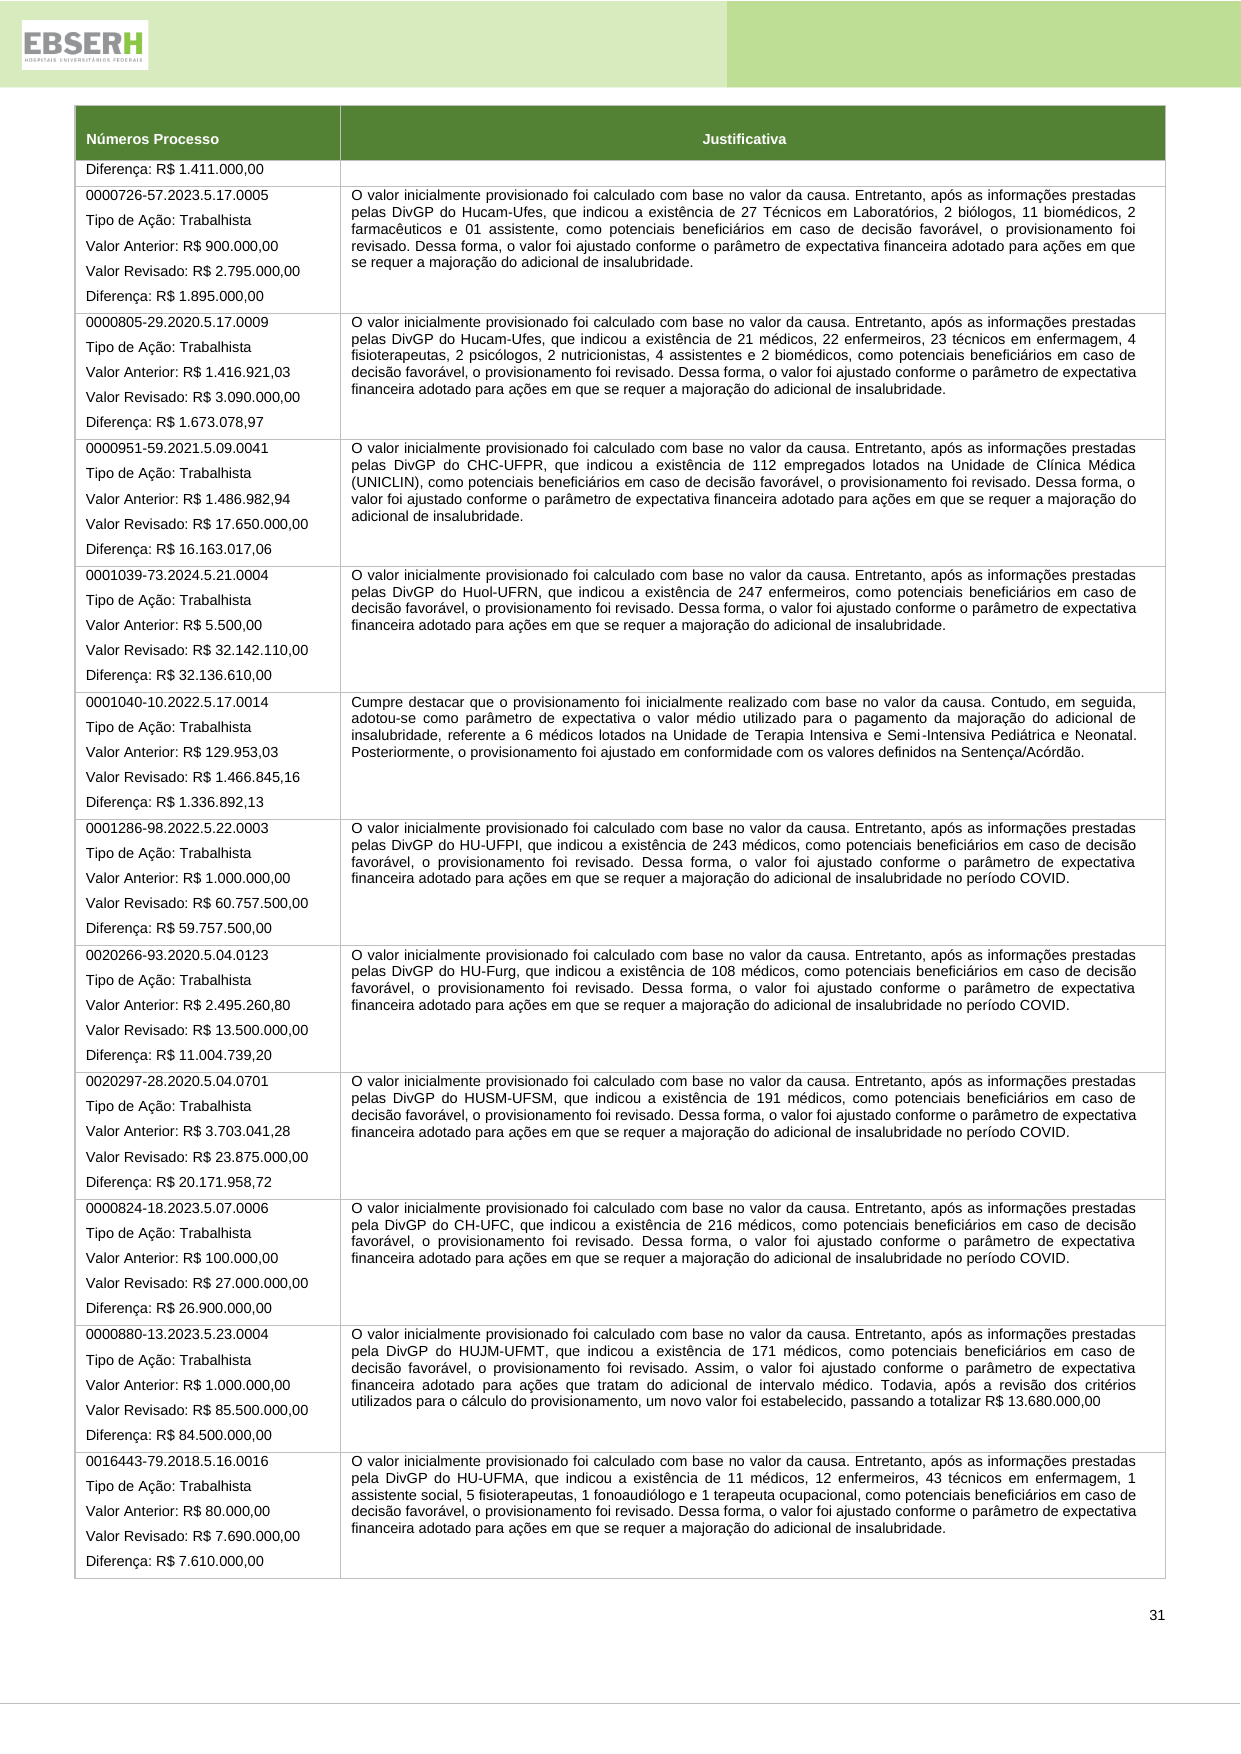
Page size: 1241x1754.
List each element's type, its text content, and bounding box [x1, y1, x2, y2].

table_cell Cumpre destacar que o provisionamento foi inicialmente realizado com base no valor da causa. Contudo, em seguida, adotou-se como parâmetro de expectativa o valor médio utilizado para o pagamento da majoração do adicional de insalubridade, referente a 6 médicos lotados na Unidade de Terapia Intensiva e Semi‑Intensiva Pediátrica e Neonatal. Posteriormente, o provisionamento foi ajustado em conformidade com os valores definidos na Sentença/Acórdão. [341, 693, 1165, 819]
table_cell O valor inicialmente provisionado foi calculado com base no valor da causa. Entretanto, após as informações prestadas pela DivGP do HUJM-UFMT, que indicou a existência de 171 médicos, como potenciais beneficiários em caso de decisão favorável, o provisionamento foi revisado. Assim, o valor foi ajustado conforme o parâmetro de expectativa financeira adotado para ações que tratam do adicional de intervalo médico. Todavia, após a revisão dos critérios utilizados para o cálculo do provisionamento, um novo valor foi estabelecido, passando a totalizar R$ 13.680.000,00 [341, 1326, 1165, 1452]
table_cell O valor inicialmente provisionado foi calculado com base no valor da causa. Entretanto, após as informações prestadas pelas DivGP do HU-Furg, que indicou a existência de 108 médicos, como potenciais beneficiários em caso de decisão favorável, o provisionamento foi revisado. Dessa forma, o valor foi ajustado conforme o parâmetro de expectativa financeira adotado para ações em que se requer a majoração do adicional de insalubridade no período COVID. [341, 946, 1165, 1072]
table_cell O valor inicialmente provisionado foi calculado com base no valor da causa. Entretanto, após as informações prestadas pelas DivGP do Hucam-Ufes, que indicou a existência de 27 Técnicos em Laboratórios, 2 biólogos, 11 biomédicos, 2 farmacêuticos e 01 assistente, como potenciais beneficiários em caso de decisão favorável, o provisionamento foi revisado. Dessa forma, o valor foi ajustado conforme o parâmetro de expectativa financeira adotado para ações em que se requer a majoração do adicional de insalubridade. [341, 187, 1165, 312]
table_cell 0001040-10.2022.5.17.0014 Tipo de Ação: Trabalhista Valor Anterior: R$ 129.953,03 Valor Revisado: R$ 1.466.845,16 Diferença: R$ 1.336.892,13 [76, 693, 340, 819]
table_cell 0000726-57.2023.5.17.0005 Tipo de Ação: Trabalhista Valor Anterior: R$ 900.000,00 Valor Revisado: R$ 2.795.000,00 Diferença: R$ 1.895.000,00 [76, 187, 340, 312]
table_cell 0000805-29.2020.5.17.0009 Tipo de Ação: Trabalhista Valor Anterior: R$ 1.416.921,03 Valor Revisado: R$ 3.090.000,00 Diferença: R$ 1.673.078,97 [76, 314, 340, 439]
table_cell 0000824-18.2023.5.07.0006 Tipo de Ação: Trabalhista Valor Anterior: R$ 100.000,00 Valor Revisado: R$ 27.000.000,00 Diferença: R$ 26.900.000,00 [76, 1200, 340, 1325]
table_cell O valor inicialmente provisionado foi calculado com base no valor da causa. Entretanto, após as informações prestadas pelas DivGP do HU-UFPI, que indicou a existência de 243 médicos, como potenciais beneficiários em caso de decisão favorável, o provisionamento foi revisado. Dessa forma, o valor foi ajustado conforme o parâmetro de expectativa financeira adotado para ações em que se requer a majoração do adicional de insalubridade no período COVID. [341, 820, 1165, 945]
table_header Números Processo [76, 106, 340, 160]
table_cell O valor inicialmente provisionado foi calculado com base no valor da causa. Entretanto, após as informações prestadas pela DivGP do HU-UFMA, que indicou a existência de 11 médicos, 12 enfermeiros, 43 técnicos em enfermagem, 1 assistente social, 5 fisioterapeutas, 1 fonoaudiólogo e 1 terapeuta ocupacional, como potenciais beneficiários em caso de decisão favorável, o provisionamento foi revisado. Dessa forma, o valor foi ajustado conforme o parâmetro de expectativa financeira adotado para ações em que se requer a majoração do adicional de insalubridade. [341, 1453, 1165, 1578]
table_cell 0020266-93.2020.5.04.0123 Tipo de Ação: Trabalhista Valor Anterior: R$ 2.495.260,80 Valor Revisado: R$ 13.500.000,00 Diferença: R$ 11.004.739,20 [76, 946, 340, 1072]
table_cell [341, 161, 1165, 186]
table_cell Diferença: R$ 1.411.000,00 [76, 161, 340, 186]
table_header Justificativa [341, 106, 1165, 160]
table_cell O valor inicialmente provisionado foi calculado com base no valor da causa. Entretanto, após as informações prestadas pela DivGP do CH-UFC, que indicou a existência de 216 médicos, como potenciais beneficiários em caso de decisão favorável, o provisionamento foi revisado. Dessa forma, o valor foi ajustado conforme o parâmetro de expectativa financeira adotado para ações em que se requer a majoração do adicional de insalubridade no período COVID. [341, 1200, 1165, 1325]
table_cell O valor inicialmente provisionado foi calculado com base no valor da causa. Entretanto, após as informações prestadas pelas DivGP do HUSM-UFSM, que indicou a existência de 191 médicos, como potenciais beneficiários em caso de decisão favorável, o provisionamento foi revisado. Dessa forma, o valor foi ajustado conforme o parâmetro de expectativa financeira adotado para ações em que se requer a majoração do adicional de insalubridade no período COVID. [341, 1073, 1165, 1198]
table_cell 0001286-98.2022.5.22.0003 Tipo de Ação: Trabalhista Valor Anterior: R$ 1.000.000,00 Valor Revisado: R$ 60.757.500,00 Diferença: R$ 59.757.500,00 [76, 820, 340, 945]
table_cell 0016443-79.2018.5.16.0016 Tipo de Ação: Trabalhista Valor Anterior: R$ 80.000,00 Valor Revisado: R$ 7.690.000,00 Diferença: R$ 7.610.000,00 [76, 1453, 340, 1578]
table_cell O valor inicialmente provisionado foi calculado com base no valor da causa. Entretanto, após as informações prestadas pelas DivGP do Huol-UFRN, que indicou a existência de 247 enfermeiros, como potenciais beneficiários em caso de decisão favorável, o provisionamento foi revisado. Dessa forma, o valor foi ajustado conforme o parâmetro de expectativa financeira adotado para ações em que se requer a majoração do adicional de insalubridade. [341, 567, 1165, 692]
table_cell O valor inicialmente provisionado foi calculado com base no valor da causa. Entretanto, após as informações prestadas pelas DivGP do CHC-UFPR, que indicou a existência de 112 empregados lotados na Unidade de Clínica Médica (UNICLIN), como potenciais beneficiários em caso de decisão favorável, o provisionamento foi revisado. Dessa forma, o valor foi ajustado conforme o parâmetro de expectativa financeira adotado para ações em que se requer a majoração do adicional de insalubridade. [341, 440, 1165, 566]
table_cell 0001039-73.2024.5.21.0004 Tipo de Ação: Trabalhista Valor Anterior: R$ 5.500,00 Valor Revisado: R$ 32.142.110,00 Diferença: R$ 32.136.610,00 [76, 567, 340, 692]
table_cell 0000951-59.2021.5.09.0041 Tipo de Ação: Trabalhista Valor Anterior: R$ 1.486.982,94 Valor Revisado: R$ 17.650.000,00 Diferença: R$ 16.163.017,06 [76, 440, 340, 566]
table_cell O valor inicialmente provisionado foi calculado com base no valor da causa. Entretanto, após as informações prestadas pelas DivGP do Hucam-Ufes, que indicou a existência de 21 médicos, 22 enfermeiros, 23 técnicos em enfermagem, 4 fisioterapeutas, 2 psicólogos, 2 nutricionistas, 4 assistentes e 2 biomédicos, como potenciais beneficiários em caso de decisão favorável, o provisionamento foi revisado. Dessa forma, o valor foi ajustado conforme o parâmetro de expectativa financeira adotado para ações em que se requer a majoração do adicional de insalubridade. [341, 314, 1165, 439]
table_cell 0020297-28.2020.5.04.0701 Tipo de Ação: Trabalhista Valor Anterior: R$ 3.703.041,28 Valor Revisado: R$ 23.875.000,00 Diferença: R$ 20.171.958,72 [76, 1073, 340, 1198]
table_cell 0000880-13.2023.5.23.0004 Tipo de Ação: Trabalhista Valor Anterior: R$ 1.000.000,00 Valor Revisado: R$ 85.500.000,00 Diferença: R$ 84.500.000,00 [76, 1326, 340, 1452]
